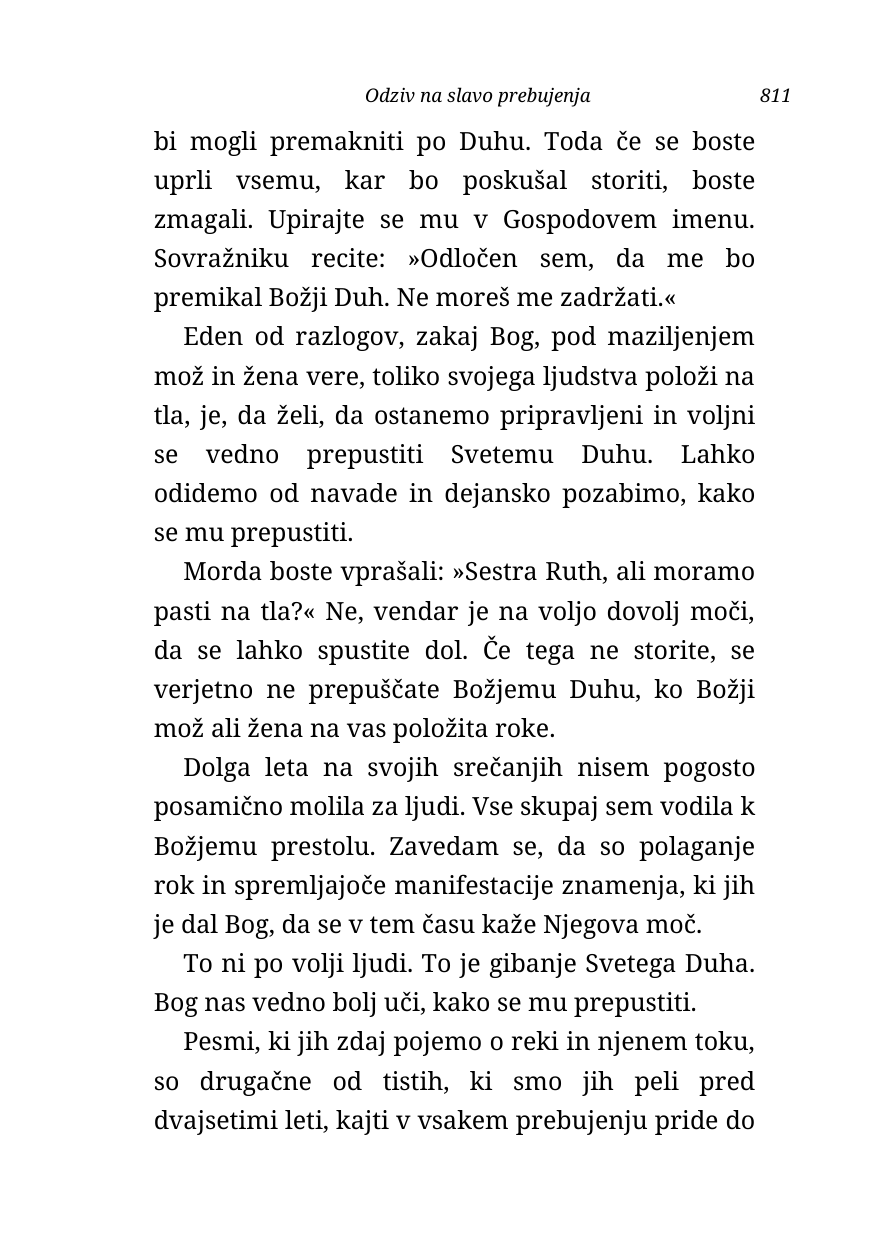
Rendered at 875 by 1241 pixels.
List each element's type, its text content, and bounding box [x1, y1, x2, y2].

text Dolga leta na svojih srečanjih nisem pogosto posamično molila za ljudi. Vse skupaj sem vodila k Božjemu prestolu. Zavedam se, da so polaganje rok in spremljajoče manifestacije znamenja, ki jih je dal Bog, da se v tem času kaže Njegova moč. [153, 750, 756, 941]
text To ni po volji ljudi. To je gibanje Svetega Duha. Bog nas vedno bolj uči, kako se mu prepustiti. [153, 946, 756, 1019]
text Morda boste vprašali: »Sestra Ruth, ali moramo pasti na tla?« Ne, vendar je na voljo dovolj moči, da se lahko spustite dol. Če tega ne storite, se verjetno ne prepuščate Božjemu Duhu, ko Božji mož ali žena na vas položita roke. [153, 554, 756, 745]
text Eden od razlogov, zakaj Bog, pod maziljenjem mož in žena vere, toliko svojega ljudstva položi na tla, je, da želi, da ostanemo pripravljeni in voljni se vedno prepustiti Svetemu Duhu. Lahko odidemo od navade in dejansko pozabimo, kako se mu prepustiti. [153, 319, 756, 549]
text Pesmi, ki jih zdaj pojemo o reki in njenem toku, so drugačne od tistih, ki smo jih peli pred dvajsetimi leti, kajti v vsakem prebujenju pride do [153, 1024, 756, 1136]
text bi mogli premakniti po Duhu. Toda če se boste uprli vsemu, kar bo poskušal storiti, boste zmagali. Upirajte se mu v Gospodovem imenu. Sovražniku recite: »Odločen sem, da me bo premikal Božji Duh. Ne moreš me zadržati.« [153, 123, 756, 314]
